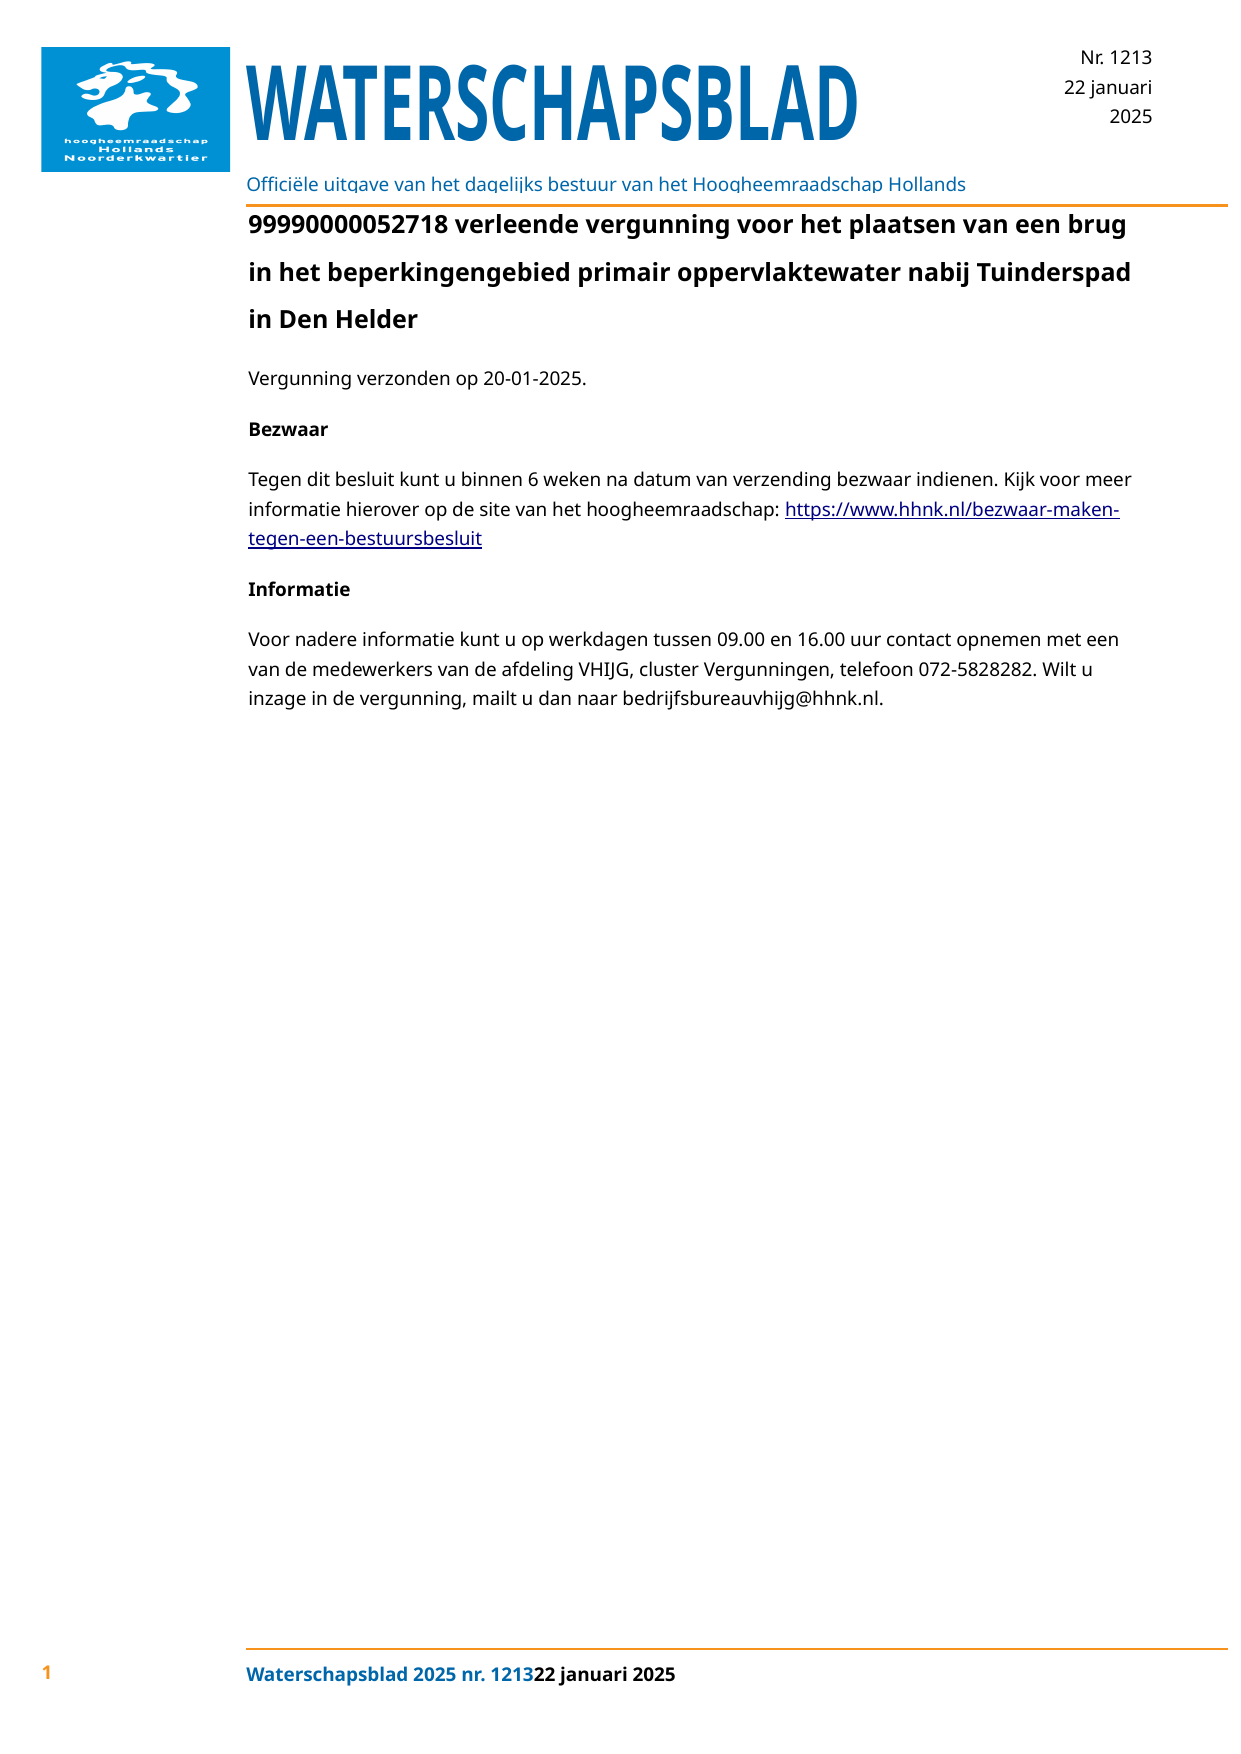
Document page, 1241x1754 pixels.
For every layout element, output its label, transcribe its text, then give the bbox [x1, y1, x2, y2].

picture [78, 64, 122, 99]
text Bezwaar [248, 416, 1152, 442]
text Vergunning verzonden op 20-01-2025. [248, 366, 1152, 391]
picture [129, 76, 144, 82]
picture [88, 87, 157, 130]
text 99990000052718 verleende vergunning voor het plaatsen van een brug in het beperkingengebied primair oppervlaktewater nabij Tuinderspad in Den Helder [248, 207, 1152, 336]
text Tegen dit besluit kunt u binnen 6 weken na datum van verzending bezwaar indienen. Kijk voor meer informatie hierover op de site van het hoogheemraadschap: https://www.hhnk.nl/bezwaar-maken-tegen-een-bestuursbesluit [248, 466, 1152, 551]
text Informatie [248, 576, 1152, 602]
text Voor nadere informatie kunt u op werkdagen tussen 09.00 en 16.00 uur contact opnemen met een van de medewerkers van de afdeling VHIJG, cluster Vergunningen, telefoon 072-5828282. Wilt u inzage in de vergunning, mailt u dan naar bedrijfsbureauvhijg@hhnk.nl. [248, 626, 1152, 711]
picture [118, 62, 197, 112]
